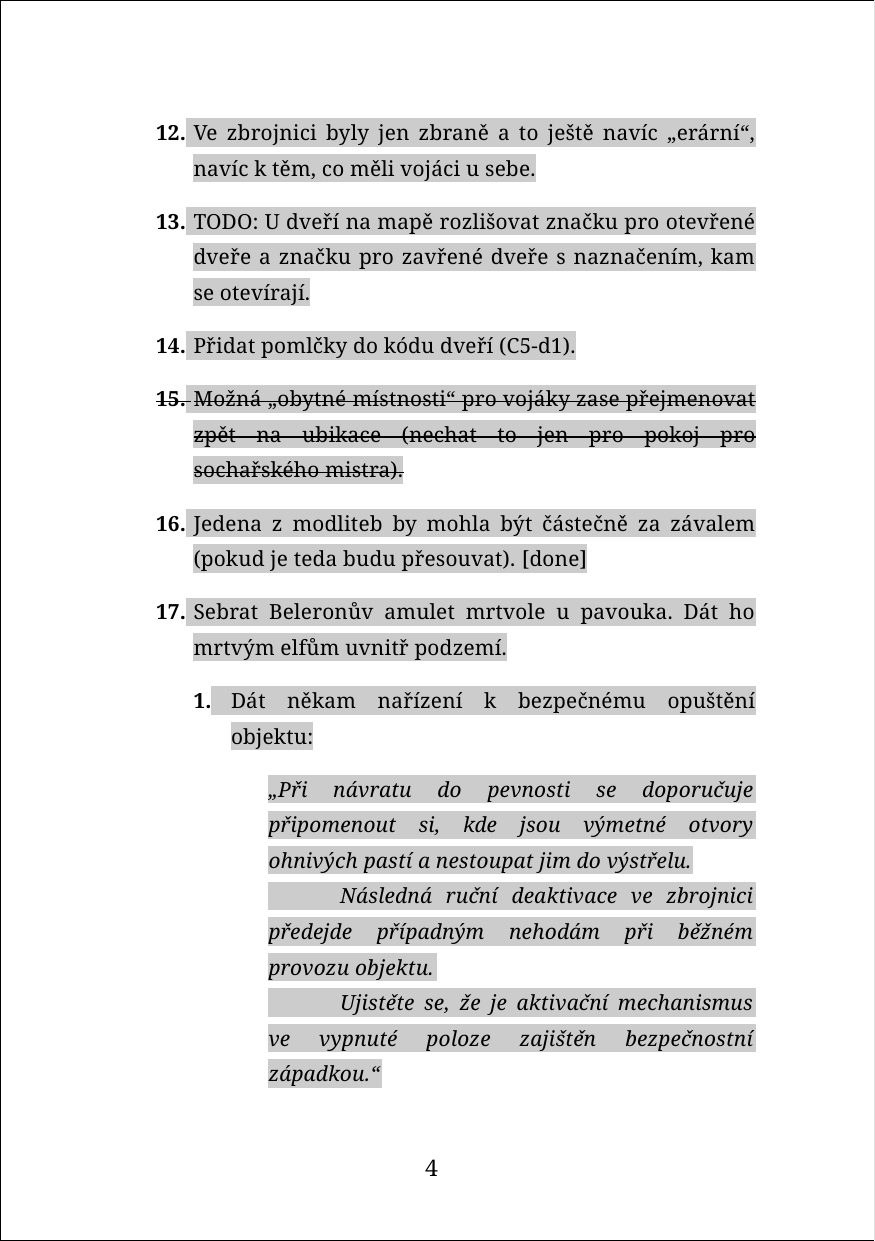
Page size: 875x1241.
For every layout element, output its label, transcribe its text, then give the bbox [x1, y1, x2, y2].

list TODO: U dveří na mapě rozlišovat značku pro otevřené dveře a značku pro zavřené dveře s naznačením, kam se otevírají. [156, 207, 756, 306]
list Jedena z modliteb by mohla být částečně za závalem (pokud je teda budu přesouvat). [done] [156, 509, 756, 573]
list „Při návratu do pevnosti se doporučuje připomenout si, kde jsou výmetné otvory ohnivých pastí a nestoupat jim do výstřelu. Následná ruční deaktivace ve zbrojnici předejde případným nehodám při běžném provozu objektu. Ujistěte se, že je aktivační mechanismus ve vypnuté poloze zajištěn bezpečnostní západkou.“ [231, 775, 756, 1088]
list Přidat pomlčky do kódu dveří (C5-d1). [156, 331, 756, 360]
list Ve zbrojnici byly jen zbraně a to ještě navíc „erární“, navíc k těm, co měli vojáci u sebe. [156, 118, 756, 182]
list Dát někam nařízení k bezpečnému opuštění objektu: [193, 686, 756, 750]
list Sebrat Beleronův amulet mrtvole u pavouka. Dát ho mrtvým elfům uvnitř podzemí. [156, 597, 756, 661]
list Možná „obytné místnosti“ pro vojáky zase přejmenovat zpět na ubikace (nechat to jen pro pokoj pro sochařského mistra). [156, 384, 756, 484]
